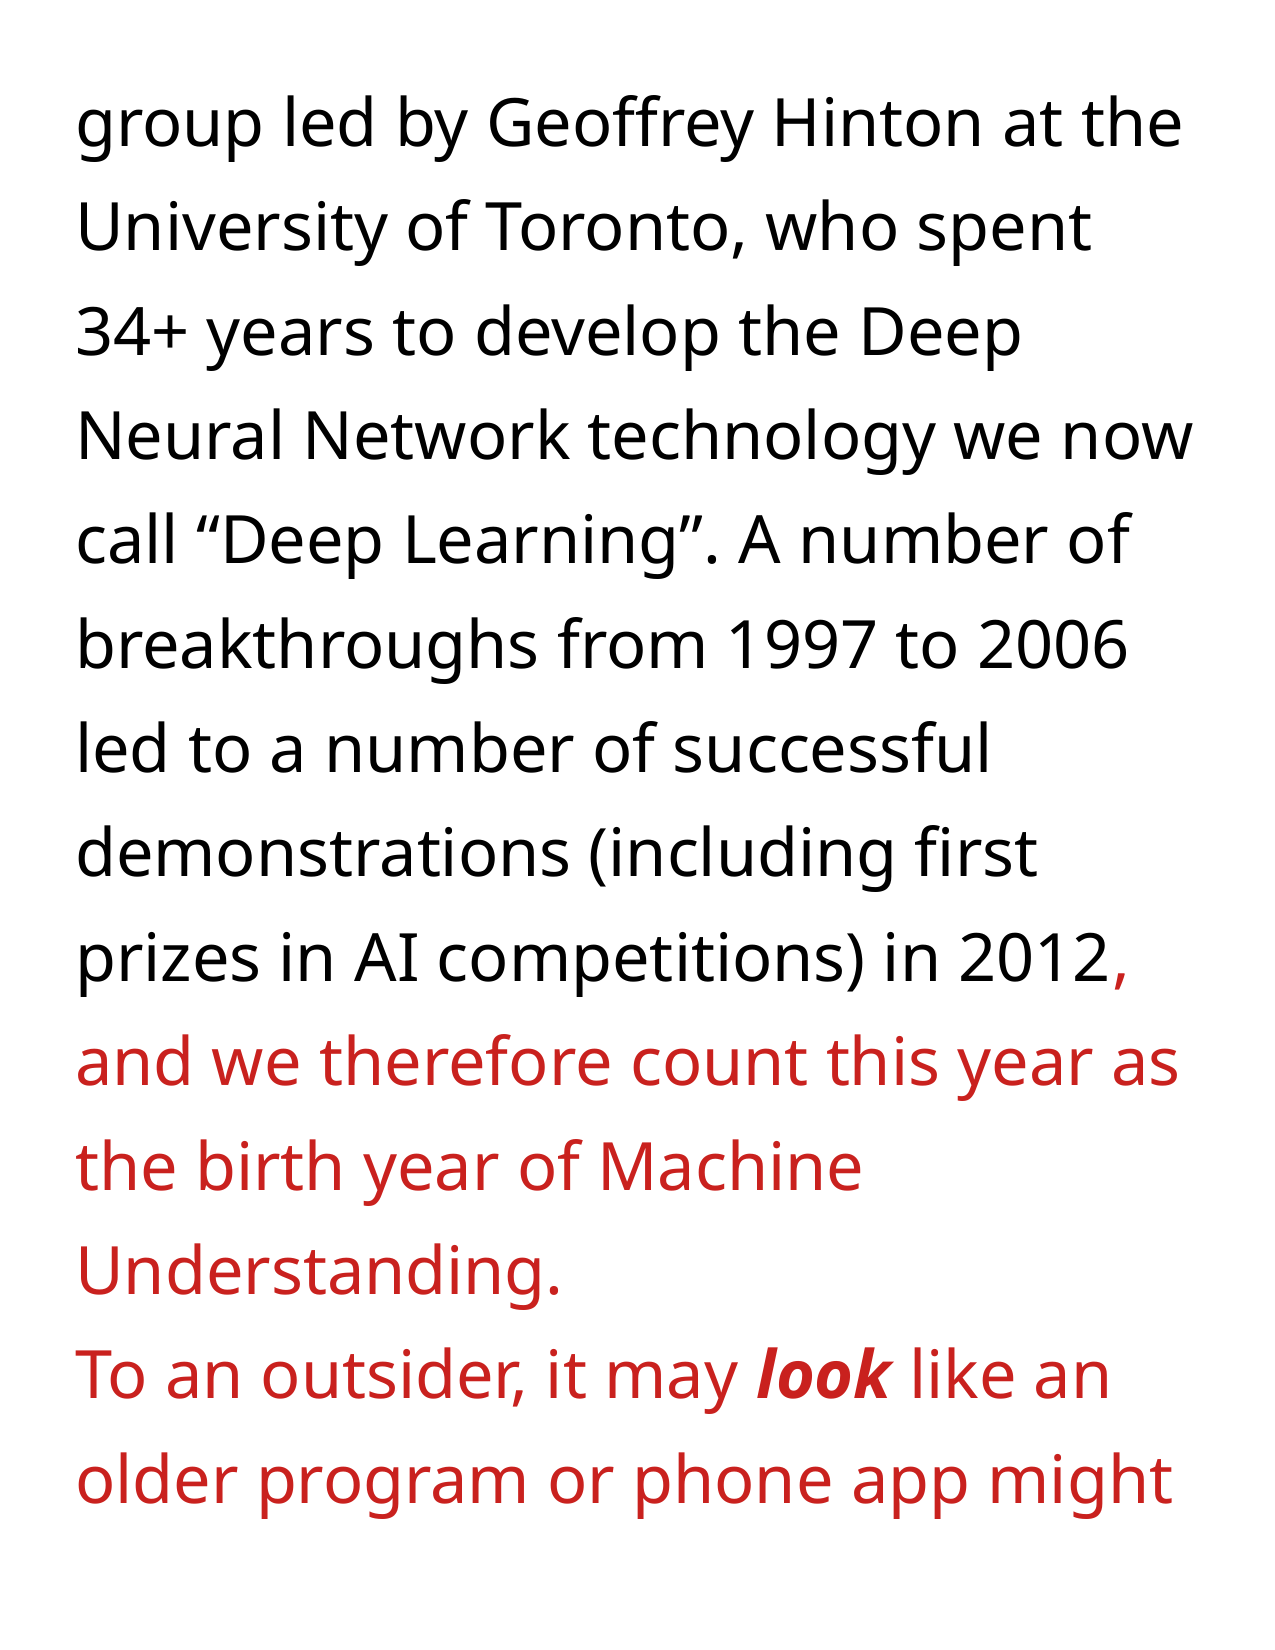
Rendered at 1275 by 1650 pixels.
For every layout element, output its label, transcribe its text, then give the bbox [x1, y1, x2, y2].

text To an outsider, it may look like an older program or phone app might [75, 1327, 1200, 1523]
text group led by Geoffrey Hinton at the University of Toronto, who spent 34+ years to develop the Deep Neural Network technology we now call “Deep Learning”. A number of breakthroughs from 1997 to 2006 led to a number of successful demonstrations (including first prizes in AI competitions) in 2012, and we therefore count this year as the birth year of Machine Understanding. [75, 75, 1200, 1314]
